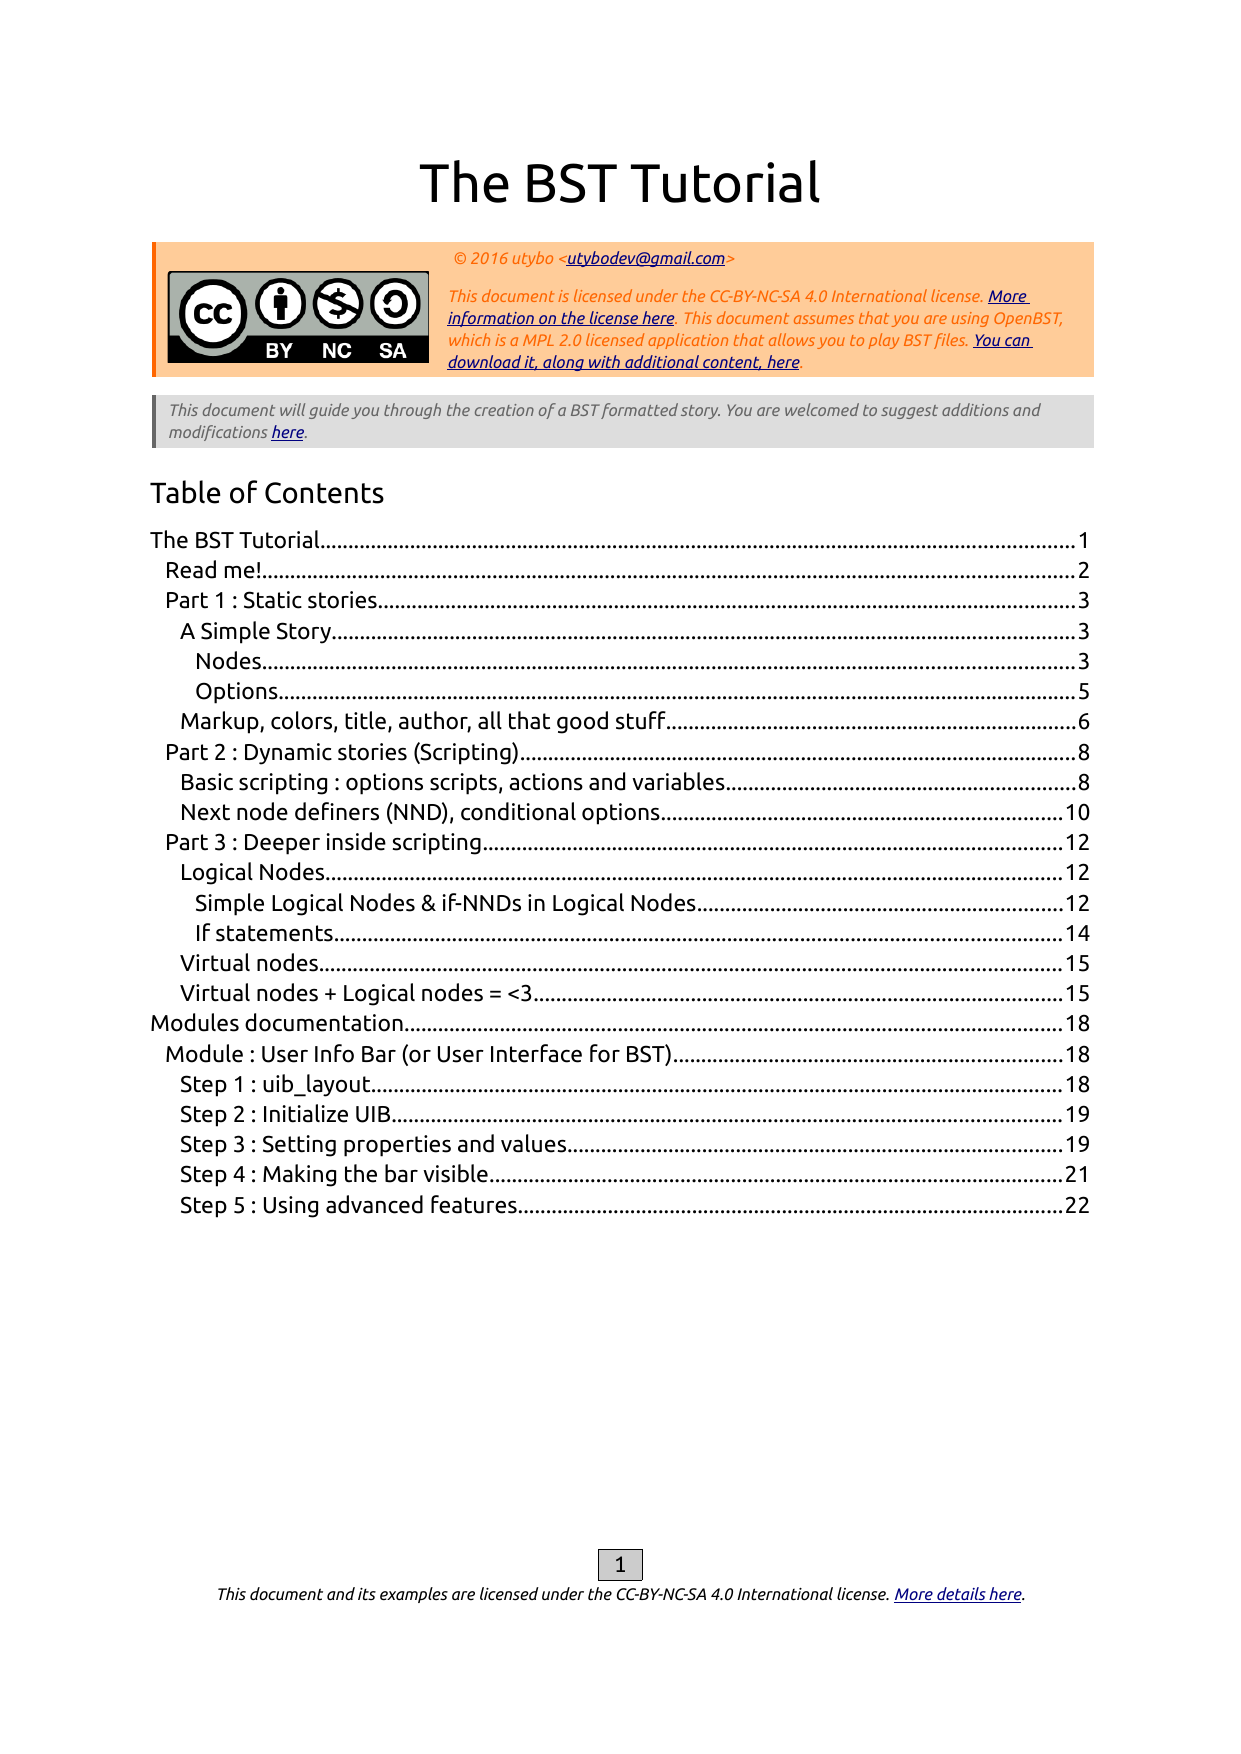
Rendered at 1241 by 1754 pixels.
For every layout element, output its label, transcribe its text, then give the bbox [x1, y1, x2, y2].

text © 2016 utybo <utybodev@gmail.com> [156, 242, 1090, 267]
text Basic scripting : options scripts, actions and variables 8 [180, 768, 1090, 794]
text Markup, colors, title, author, all that good stuff 6 [180, 708, 1090, 734]
text Step 2 : Initialize UIB 19 [180, 1101, 1090, 1127]
text Read me! 2 [165, 557, 1090, 583]
subtitle Table of Contents [150, 476, 1090, 509]
text Part 2 : Dynamic stories (Scripting) 8 [165, 738, 1090, 764]
picture [167, 271, 429, 363]
text The BST Tutorial 1 [150, 527, 1090, 553]
text This document is licensed under the CC-BY-NC-SA 4.0 International license. More information on the license here. This document assumes that you are using OpenBST, which is a MPL 2.0 licensed application that allows you to play BST files. You can download it, along with additional content, here. [156, 280, 1090, 377]
text Part 3 : Deeper inside scripting 12 [165, 829, 1090, 855]
text Step 3 : Setting properties and values 19 [180, 1131, 1090, 1157]
text Virtual nodes + Logical nodes = <3 15 [180, 980, 1090, 1006]
text Nodes 3 [195, 647, 1090, 674]
text Step 1 : uib_layout 18 [180, 1070, 1090, 1097]
text Part 1 : Static stories 3 [165, 587, 1090, 613]
text Virtual nodes 15 [180, 949, 1090, 976]
text Modules documentation 18 [150, 1010, 1090, 1036]
text Step 5 : Using advanced features 22 [180, 1191, 1090, 1217]
text Next node definers (NND), conditional options 10 [180, 798, 1090, 825]
text Options 5 [195, 678, 1090, 704]
title The BST Tutorial [150, 150, 1090, 212]
text A Simple Story 3 [180, 617, 1090, 643]
text Logical Nodes 12 [180, 859, 1090, 885]
text If statements 14 [195, 919, 1090, 946]
text Module : User Info Bar (or User Interface for BST) 18 [165, 1040, 1090, 1066]
text Simple Logical Nodes & if-NNDs in Logical Nodes 12 [195, 889, 1090, 915]
text Step 4 : Making the bar visible 21 [180, 1161, 1090, 1187]
text This document will guide you through the creation of a BST formatted story. You are welcomed to suggest additions and modifications here. [156, 395, 1090, 448]
